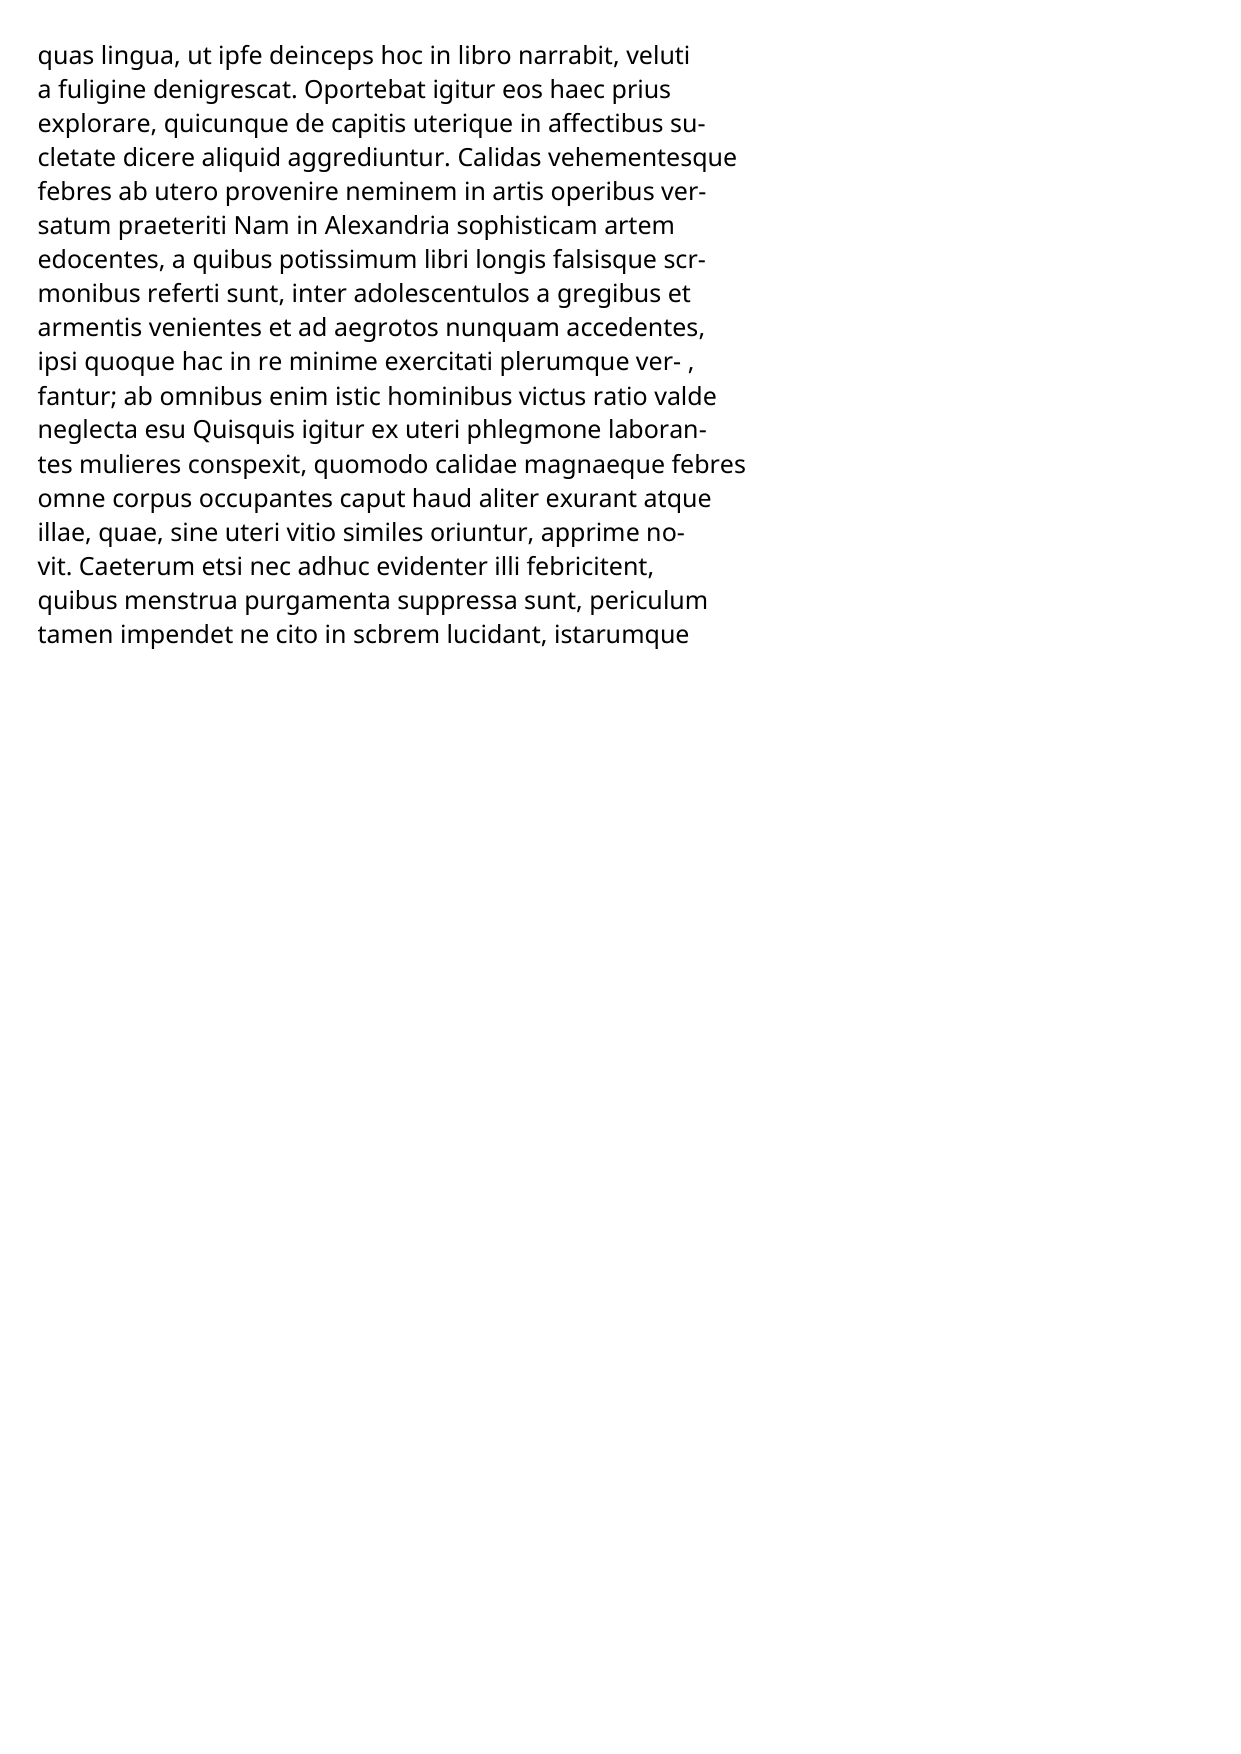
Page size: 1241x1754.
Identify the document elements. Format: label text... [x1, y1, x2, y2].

text quas lingua, ut ipfe deinceps hoc in libro narrabit, veluti a fuligine denigrescat. Oportebat igitur eos haec prius explorare, quicunque de capitis uterique in affectibus su- cletate dicere aliquid aggrediuntur. Calidas vehementesque febres ab utero provenire neminem in artis operibus ver- satum praeteriti Nam in Alexandria sophisticam artem edocentes, a quibus potissimum libri longis falsisque scr- monibus referti sunt, inter adolescentulos a gregibus et armentis venientes et ad aegrotos nunquam accedentes, ipsi quoque hac in re minime exercitati plerumque ver- , fantur; ab omnibus enim istic hominibus victus ratio valde neglecta esu Quisquis igitur ex uteri phlegmone laboran- tes mulieres conspexit, quomodo calidae magnaeque febres omne corpus occupantes caput haud aliter exurant atque illae, quae, sine uteri vitio similes oriuntur, apprime no- vit. Caeterum etsi nec adhuc evidenter illi febricitent, quibus menstrua purgamenta suppressa sunt, periculum tamen impendet ne cito in scbrem lucidant, istarumque [37, 37, 1203, 651]
